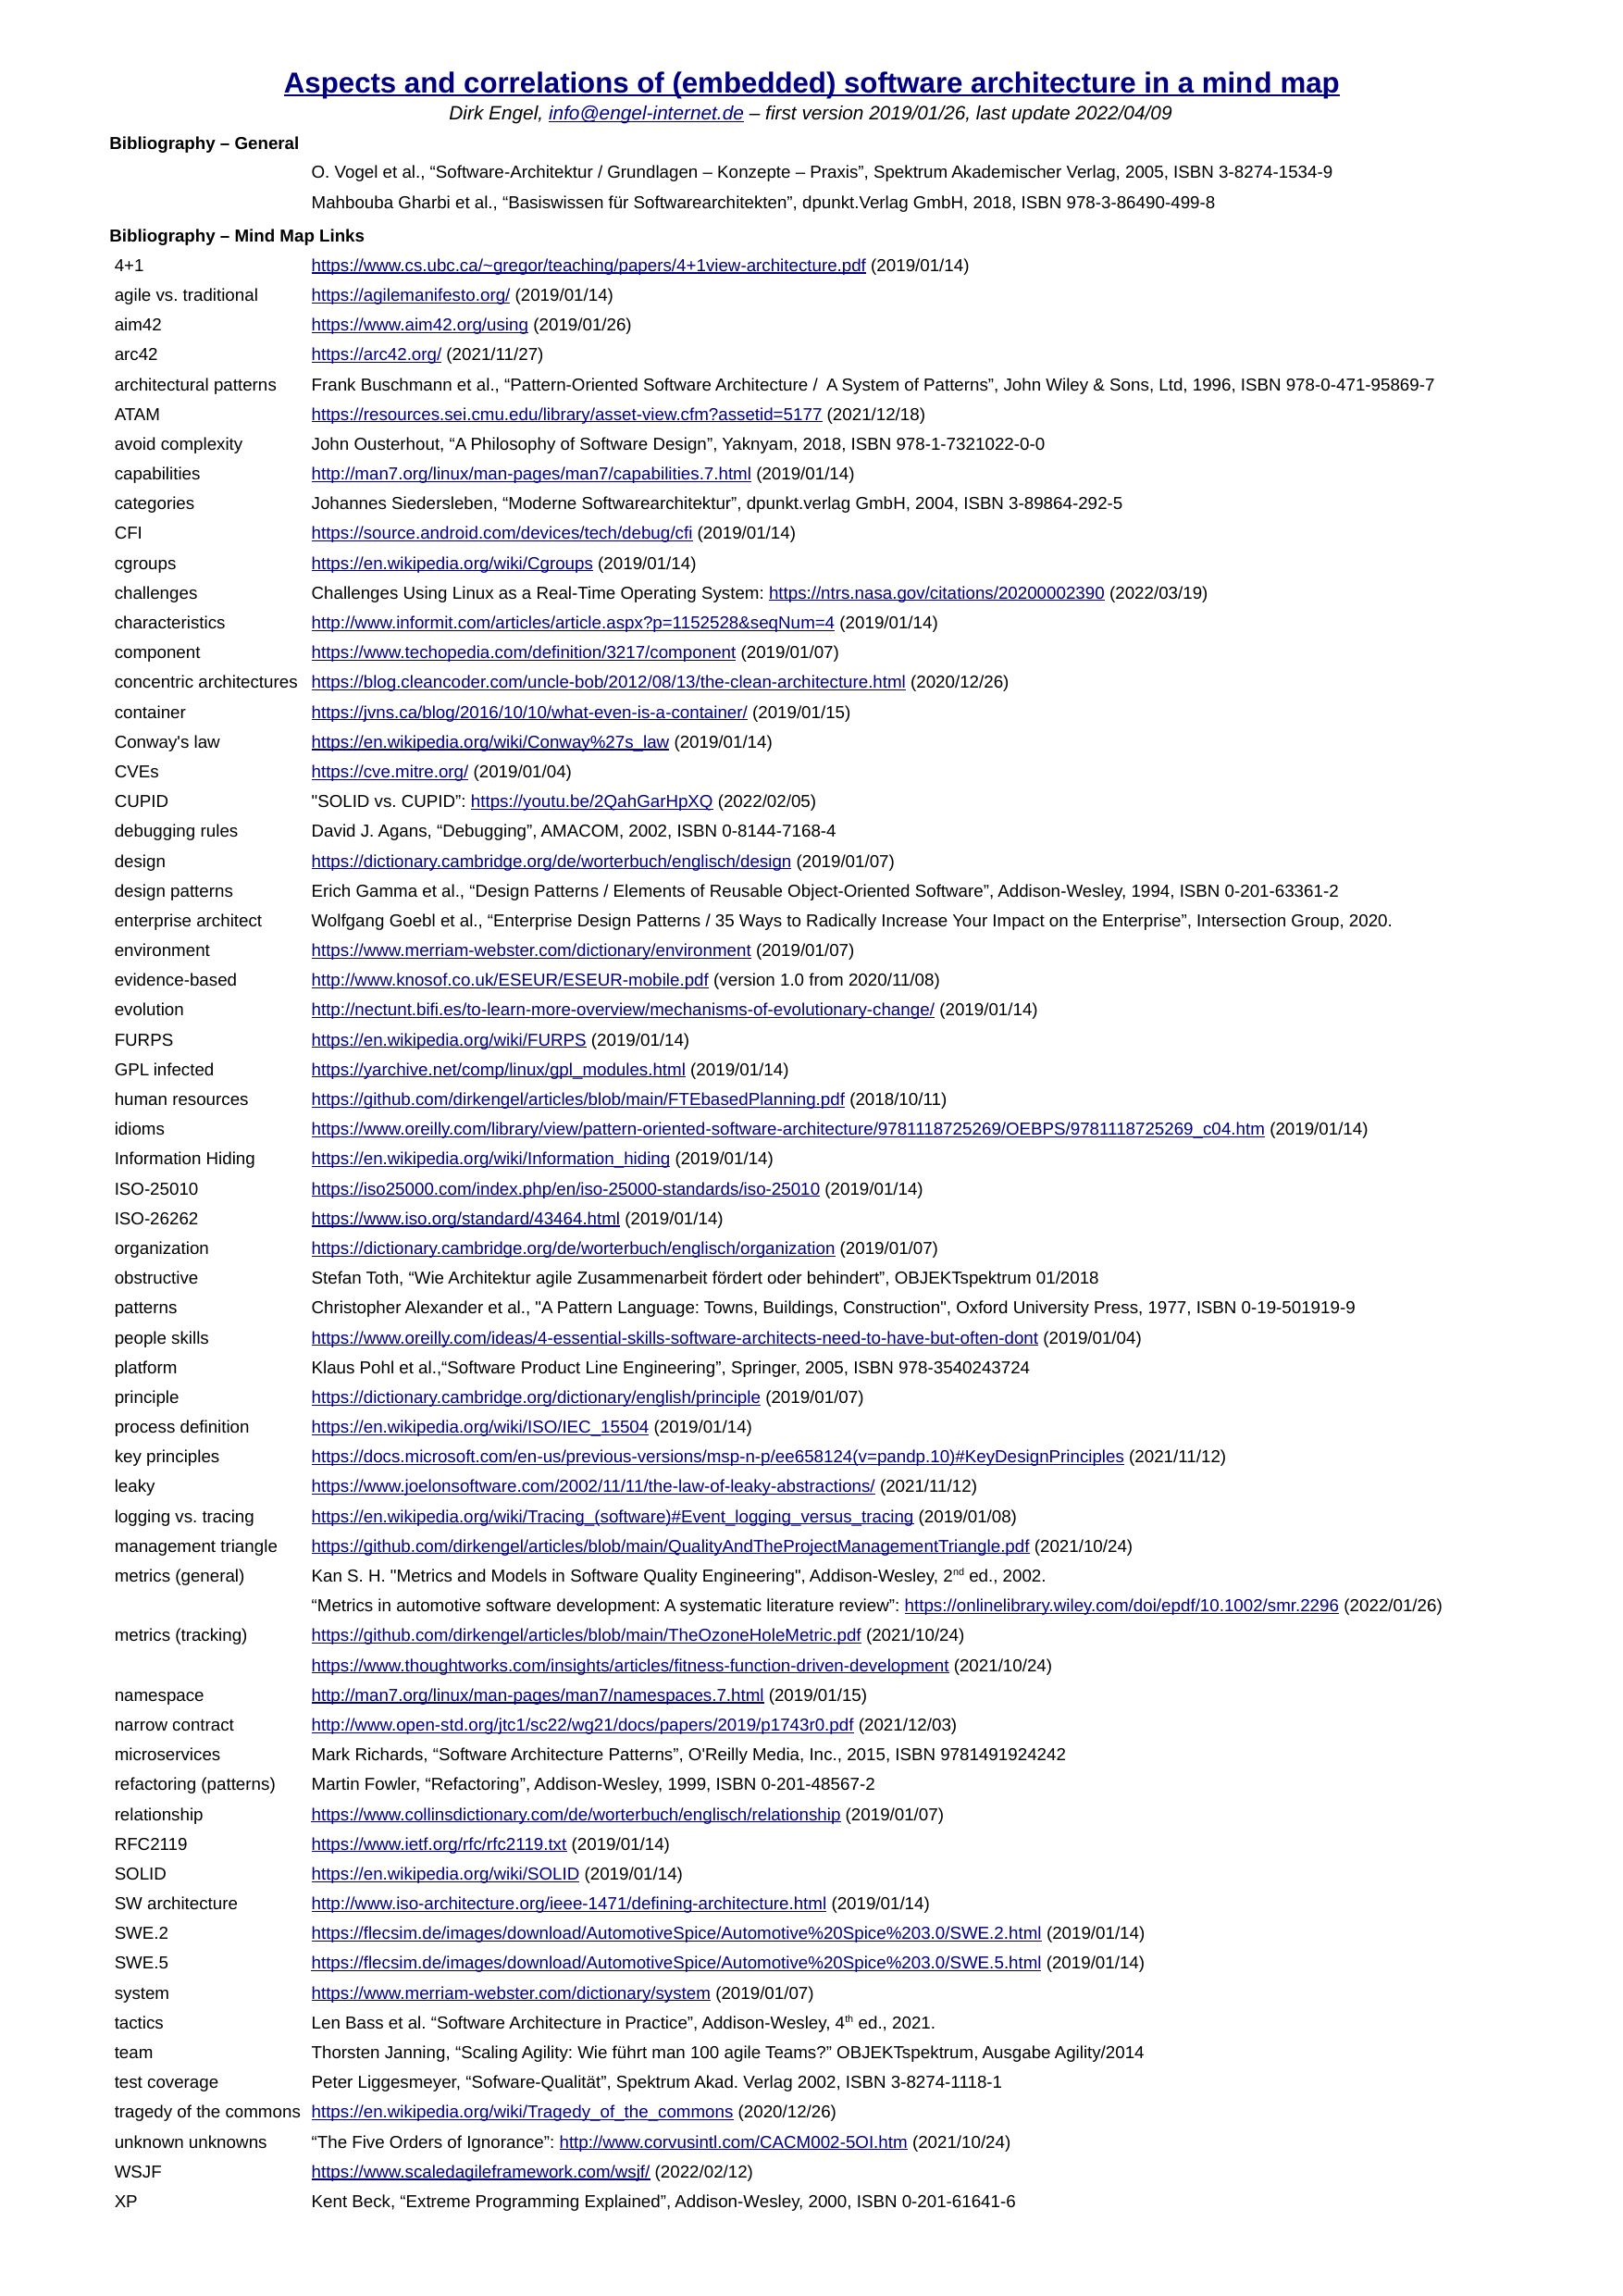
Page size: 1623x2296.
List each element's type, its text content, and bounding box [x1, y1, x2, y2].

table_cell https://en.wikipedia.org/wiki/Tragedy_of_the_commons (2020/12/26) [306, 2097, 1503, 2127]
table_cell Challenges Using Linux as a Real-Time Operating System: https://ntrs.nasa.gov/citations/20200002390 (2022/03/19) [306, 577, 1503, 608]
table_header O. Vogel et al., “Software-Architektur / Grundlagen – Konzepte – Praxis”, Spektrum Akademischer Verlag, 2005, ISBN 3-8274-1534-9 [306, 157, 1503, 187]
table_cell https://en.wikipedia.org/wiki/FURPS (2019/01/14) [306, 1024, 1503, 1054]
table_cell http://man7.org/linux/man-pages/man7/namespaces.7.html (2019/01/15) [306, 1680, 1503, 1709]
text Bibliography – Mind Map Links [109, 222, 1514, 246]
table_cell David J. Agans, “Debugging”, AMACOM, 2002, ISBN 0-8144-7168-4 [306, 816, 1503, 846]
table_cell https://agilemanifesto.org/ (2019/01/14) [306, 280, 1503, 310]
table_cell [109, 187, 306, 217]
table_cell https://www.ietf.org/rfc/rfc2119.txt (2019/01/14) [306, 1829, 1503, 1858]
table_cell “Metrics in automotive software development: A systematic literature review”: https://onlinelibrary.wiley.com/doi/epdf/10.1002/smr.2296 (2022/01/26) [306, 1591, 1503, 1620]
table_cell system [109, 1978, 306, 2007]
table_cell evidence-based [109, 965, 306, 995]
table_cell team [109, 2038, 306, 2067]
table_cell architectural patterns [109, 369, 306, 399]
table_cell environment [109, 936, 306, 965]
table_cell concentric architectures [109, 667, 306, 697]
table_cell SOLID [109, 1859, 306, 1889]
table_cell Conway's law [109, 726, 306, 756]
table_cell CVEs [109, 757, 306, 787]
table_cell https://www.merriam-webster.com/dictionary/system (2019/01/07) [306, 1978, 1503, 2007]
table_cell https://cve.mitre.org/ (2019/01/04) [306, 757, 1503, 787]
table_cell https://blog.cleancoder.com/uncle-bob/2012/08/13/the-clean-architecture.html (2020/12/26) [306, 667, 1503, 697]
table_cell http://www.iso-architecture.org/ieee-1471/defining-architecture.html (2019/01/14) [306, 1889, 1503, 1918]
table_cell key principles [109, 1442, 306, 1471]
table_cell people skills [109, 1322, 306, 1352]
table_header [109, 157, 306, 187]
table_cell platform [109, 1352, 306, 1382]
table_cell logging vs. tracing [109, 1501, 306, 1531]
table_cell http://www.open-std.org/jtc1/sc22/wg21/docs/papers/2019/p1743r0.pdf (2021/12/03) [306, 1710, 1503, 1740]
table_cell https://www.merriam-webster.com/dictionary/environment (2019/01/07) [306, 936, 1503, 965]
table_cell WSJF [109, 2156, 306, 2186]
table_cell https://docs.microsoft.com/en-us/previous-versions/msp-n-p/ee658124(v=pandp.10)#KeyDesignPrinciples (2021/11/12) [306, 1442, 1503, 1471]
table_cell https://source.android.com/devices/tech/debug/cfi (2019/01/14) [306, 518, 1503, 548]
table_cell https://resources.sei.cmu.edu/library/asset-view.cfm?assetid=5177 (2021/12/18) [306, 399, 1503, 428]
table_cell evolution [109, 995, 306, 1024]
table_cell http://man7.org/linux/man-pages/man7/capabilities.7.html (2019/01/14) [306, 459, 1503, 489]
table_cell https://www.scaledagileframework.com/wsjf/ (2022/02/12) [306, 2156, 1503, 2186]
table_cell https://github.com/dirkengel/articles/blob/main/QualityAndTheProjectManagementTriangle.pdf (2021/10/24) [306, 1531, 1503, 1561]
table_cell aim42 [109, 310, 306, 340]
table_cell tragedy of the commons [109, 2097, 306, 2127]
table_cell categories [109, 489, 306, 518]
table_cell agile vs. traditional [109, 280, 306, 310]
table_cell obstructive [109, 1263, 306, 1293]
table_cell GPL infected [109, 1054, 306, 1085]
table_cell cgroups [109, 548, 306, 577]
table_cell metrics (general) [109, 1561, 306, 1591]
table_cell Thorsten Janning, “Scaling Agility: Wie führt man 100 agile Teams?” OBJEKTspektrum, Ausgabe Agility/2014 [306, 2038, 1503, 2067]
text Bibliography – General [109, 129, 1514, 154]
table_cell https://dictionary.cambridge.org/dictionary/english/principle (2019/01/07) [306, 1383, 1503, 1412]
table_cell debugging rules [109, 816, 306, 846]
table_cell https://www.collinsdictionary.com/de/worterbuch/englisch/relationship (2019/01/07) [306, 1799, 1503, 1829]
table_cell https://yarchive.net/comp/linux/gpl_modules.html (2019/01/14) [306, 1054, 1503, 1085]
table_cell idioms [109, 1114, 306, 1144]
table_cell SWE.2 [109, 1918, 306, 1948]
table_cell https://en.wikipedia.org/wiki/Conway%27s_law (2019/01/14) [306, 726, 1503, 756]
table_cell process definition [109, 1412, 306, 1442]
table_cell https://flecsim.de/images/download/AutomotiveSpice/Automotive%20Spice%203.0/SWE.2.html (2019/01/14) [306, 1918, 1503, 1948]
table_cell https://www.iso.org/standard/43464.html (2019/01/14) [306, 1203, 1503, 1233]
table_cell https://flecsim.de/images/download/AutomotiveSpice/Automotive%20Spice%203.0/SWE.5.html (2019/01/14) [306, 1948, 1503, 1978]
table_cell [109, 1591, 306, 1620]
table_cell namespace [109, 1680, 306, 1709]
table_cell XP [109, 2187, 306, 2216]
table_cell https://en.wikipedia.org/wiki/SOLID (2019/01/14) [306, 1859, 1503, 1889]
table_cell https://github.com/dirkengel/articles/blob/main/FTEbasedPlanning.pdf (2018/10/11) [306, 1085, 1503, 1114]
table_cell Martin Fowler, “Refactoring”, Addison-Wesley, 1999, ISBN 0-201-48567-2 [306, 1769, 1503, 1799]
table_header 4+1 [109, 250, 306, 279]
table_cell microservices [109, 1740, 306, 1769]
table_cell ISO-26262 [109, 1203, 306, 1233]
table_cell capabilities [109, 459, 306, 489]
table_cell ATAM [109, 399, 306, 428]
table_cell design [109, 846, 306, 875]
table_cell arc42 [109, 340, 306, 369]
table_cell Mahbouba Gharbi et al., “Basiswissen für Softwarearchitekten”, dpunkt.Verlag GmbH, 2018, ISBN 978-3-86490-499-8 [306, 187, 1503, 217]
text Dirk Engel, info@engel-internet.de – first version 2019/01/26, last update 2022/04/09 [109, 102, 1514, 124]
table_cell unknown unknowns [109, 2127, 306, 2156]
table_header https://www.cs.ubc.ca/~gregor/teaching/papers/4+1view-architecture.pdf (2019/01/14) [306, 250, 1503, 279]
table_cell leaky [109, 1471, 306, 1501]
table_cell CFI [109, 518, 306, 548]
table_cell Christopher Alexander et al., "A Pattern Language: Towns, Buildings, Construction", Oxford University Press, 1977, ISBN 0-19-501919-9 [306, 1293, 1503, 1322]
table_cell CUPID [109, 787, 306, 816]
table_cell John Ousterhout, “A Philosophy of Software Design”, Yaknyam, 2018, ISBN 978-1-7321022-0-0 [306, 429, 1503, 459]
table_cell avoid complexity [109, 429, 306, 459]
table_cell enterprise architect [109, 906, 306, 936]
table_cell Information Hiding [109, 1144, 306, 1173]
table_cell challenges [109, 577, 306, 608]
table_cell https://en.wikipedia.org/wiki/Cgroups (2019/01/14) [306, 548, 1503, 577]
table_cell test coverage [109, 2067, 306, 2097]
table_cell https://jvns.ca/blog/2016/10/10/what-even-is-a-container/ (2019/01/15) [306, 697, 1503, 726]
table_cell https://en.wikipedia.org/wiki/ISO/IEC_15504 (2019/01/14) [306, 1412, 1503, 1442]
table_cell https://www.oreilly.com/ideas/4-essential-skills-software-architects-need-to-have-but-often-dont (2019/01/04) [306, 1322, 1503, 1352]
table_cell patterns [109, 1293, 306, 1322]
table_cell https://en.wikipedia.org/wiki/Tracing_(software)#Event_logging_versus_tracing (2019/01/08) [306, 1501, 1503, 1531]
table_cell https://iso25000.com/index.php/en/iso-25000-standards/iso-25010 (2019/01/14) [306, 1173, 1503, 1203]
table_cell [109, 1650, 306, 1680]
table_cell https://github.com/dirkengel/articles/blob/main/TheOzoneHoleMetric.pdf (2021/10/24) [306, 1620, 1503, 1650]
table_cell http://nectunt.bifi.es/to-learn-more-overview/mechanisms-of-evolutionary-change/ (2019/01/14) [306, 995, 1503, 1024]
table_cell ISO-25010 [109, 1173, 306, 1203]
table_cell component [109, 638, 306, 667]
table_cell https://dictionary.cambridge.org/de/worterbuch/englisch/organization (2019/01/07) [306, 1234, 1503, 1263]
table_cell design patterns [109, 875, 306, 905]
table_cell Peter Liggesmeyer, “Sofware-Qualität”, Spektrum Akad. Verlag 2002, ISBN 3-8274-1118-1 [306, 2067, 1503, 2097]
table_cell Wolfgang Goebl et al., “Enterprise Design Patterns / 35 Ways to Radically Increase Your Impact on the Enterprise”, Intersection Group, 2020. [306, 906, 1503, 936]
table_cell RFC2119 [109, 1829, 306, 1858]
table_cell http://www.informit.com/articles/article.aspx?p=1152528&seqNum=4 (2019/01/14) [306, 608, 1503, 638]
table_cell Johannes Siedersleben, “Moderne Softwarearchitektur”, dpunkt.verlag GmbH, 2004, ISBN 3-89864-292-5 [306, 489, 1503, 518]
table_cell Klaus Pohl et al.,“Software Product Line Engineering”, Springer, 2005, ISBN 978-3540243724 [306, 1352, 1503, 1382]
table_cell Kan S. H. "Metrics and Models in Software Quality Engineering", Addison-Wesley, 2nd ed., 2002. [306, 1561, 1503, 1591]
table_cell Kent Beck, “Extreme Programming Explained”, Addison-Wesley, 2000, ISBN 0-201-61641-6 [306, 2187, 1503, 2216]
table_cell https://en.wikipedia.org/wiki/Information_hiding (2019/01/14) [306, 1144, 1503, 1173]
table_cell Mark Richards, “Software Architecture Patterns”, O'Reilly Media, Inc., 2015, ISBN 9781491924242 [306, 1740, 1503, 1769]
table_cell tactics [109, 2007, 306, 2038]
table_cell Len Bass et al. “Software Architecture in Practice”, Addison-Wesley, 4th ed., 2021. [306, 2007, 1503, 2038]
table_cell Frank Buschmann et al., “Pattern-Oriented Software Architecture / A System of Patterns”, John Wiley & Sons, Ltd, 1996, ISBN 978-0-471-95869-7 [306, 369, 1503, 399]
table_cell https://arc42.org/ (2021/11/27) [306, 340, 1503, 369]
table_cell principle [109, 1383, 306, 1412]
table_cell https://www.techopedia.com/definition/3217/component (2019/01/07) [306, 638, 1503, 667]
table_cell narrow contract [109, 1710, 306, 1740]
table_cell Stefan Toth, “Wie Architektur agile Zusammenarbeit fördert oder behindert”, OBJEKTspektrum 01/2018 [306, 1263, 1503, 1293]
table_cell https://dictionary.cambridge.org/de/worterbuch/englisch/design (2019/01/07) [306, 846, 1503, 875]
table_cell organization [109, 1234, 306, 1263]
text Aspects and correlations of (embedded) software architecture in a mind map [109, 66, 1514, 99]
table_cell FURPS [109, 1024, 306, 1054]
table_cell Erich Gamma et al., “Design Patterns / Elements of Reusable Object-Oriented Software”, Addison-Wesley, 1994, ISBN 0-201-63361-2 [306, 875, 1503, 905]
table_cell https://www.joelonsoftware.com/2002/11/11/the-law-of-leaky-abstractions/ (2021/11/12) [306, 1471, 1503, 1501]
table_cell https://www.aim42.org/using (2019/01/26) [306, 310, 1503, 340]
table_cell https://www.oreilly.com/library/view/pattern-oriented-software-architecture/9781118725269/OEBPS/9781118725269_c04.htm (2019/01/14) [306, 1114, 1503, 1144]
table_cell “The Five Orders of Ignorance”: http://www.corvusintl.com/CACM002-5OI.htm (2021/10/24) [306, 2127, 1503, 2156]
table_cell http://www.knosof.co.uk/ESEUR/ESEUR-mobile.pdf (version 1.0 from 2020/11/08) [306, 965, 1503, 995]
table_cell https://www.thoughtworks.com/insights/articles/fitness-function-driven-development (2021/10/24) [306, 1650, 1503, 1680]
table_cell SWE.5 [109, 1948, 306, 1978]
table_cell SW architecture [109, 1889, 306, 1918]
table_cell container [109, 697, 306, 726]
table_cell "SOLID vs. CUPID”: https://youtu.be/2QahGarHpXQ (2022/02/05) [306, 787, 1503, 816]
table_cell metrics (tracking) [109, 1620, 306, 1650]
table_cell relationship [109, 1799, 306, 1829]
table_cell characteristics [109, 608, 306, 638]
table_cell human resources [109, 1085, 306, 1114]
table_cell refactoring (patterns) [109, 1769, 306, 1799]
table_cell management triangle [109, 1531, 306, 1561]
